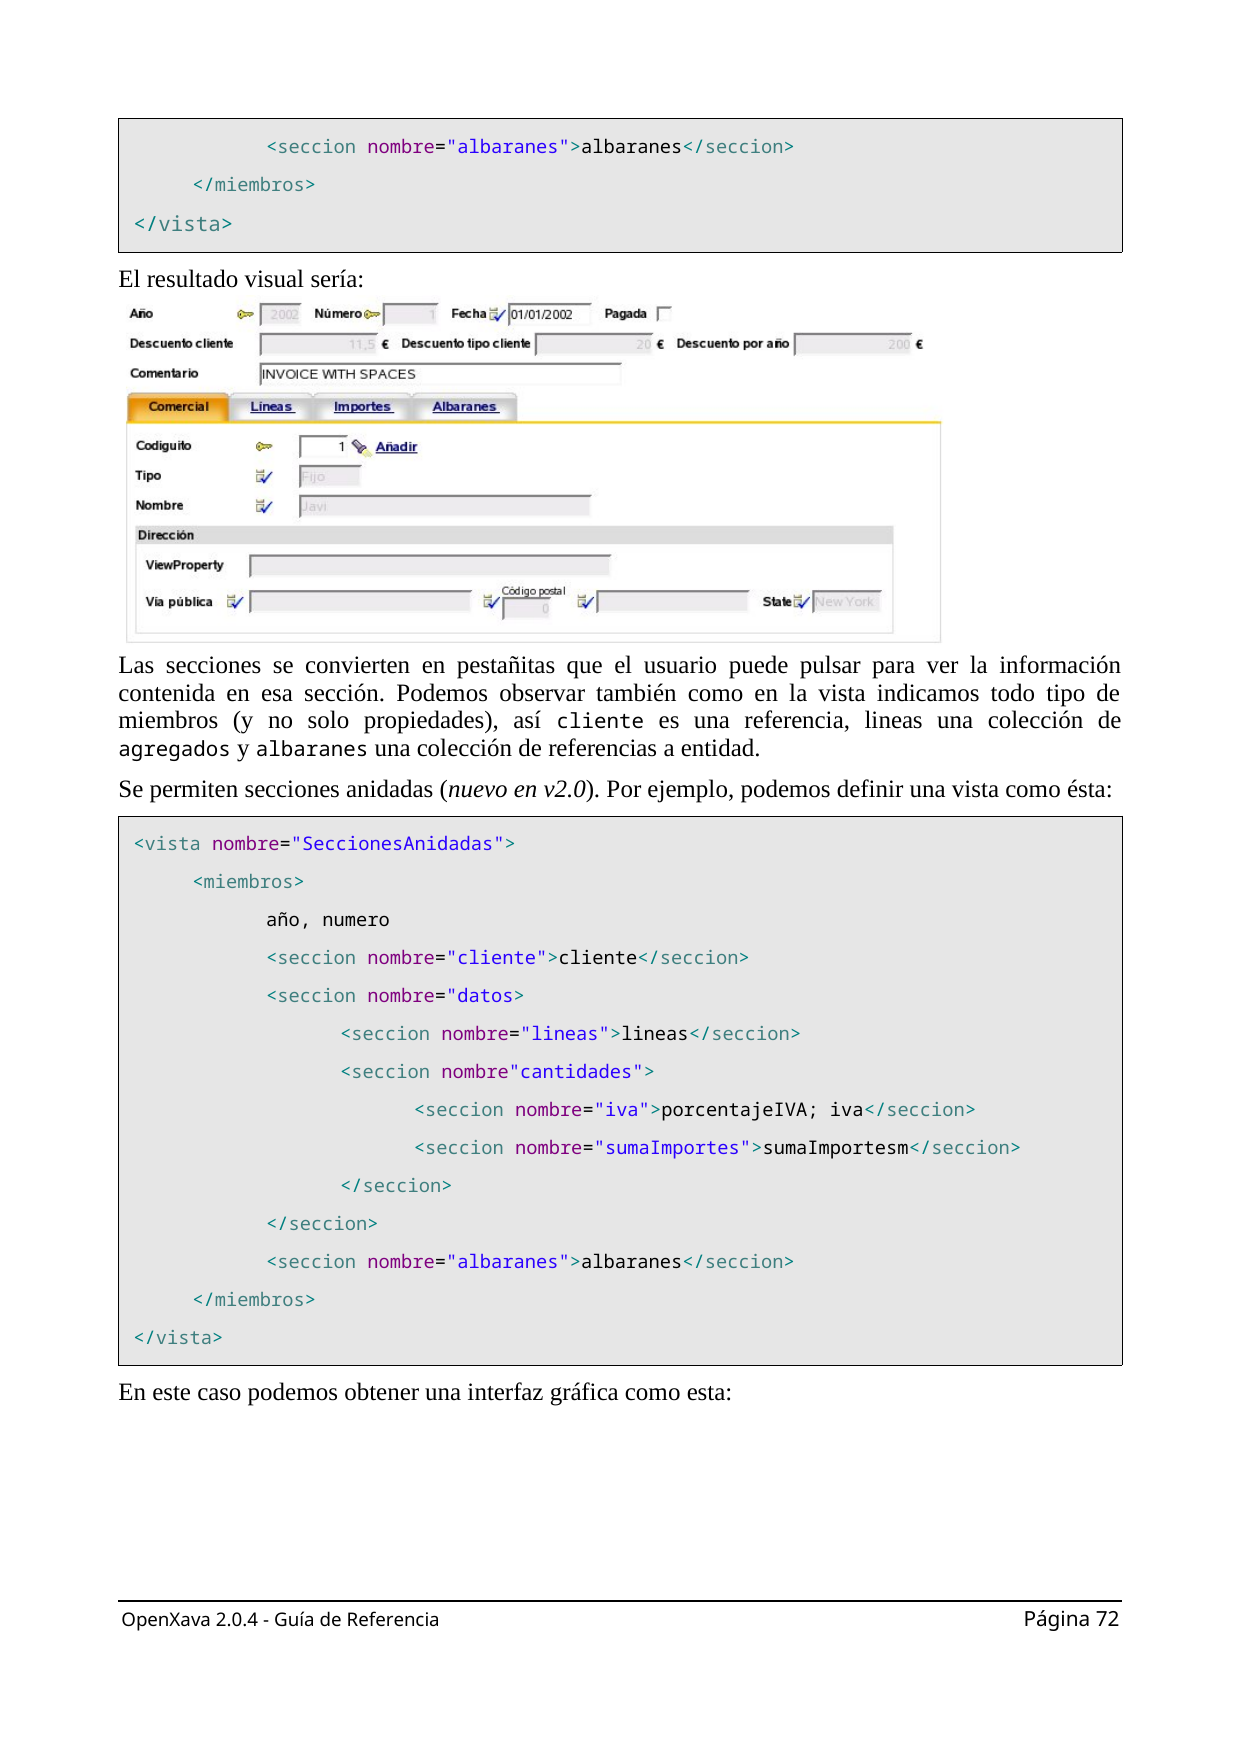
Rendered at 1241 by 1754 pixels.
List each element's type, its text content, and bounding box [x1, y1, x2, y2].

text Las secciones se convierten en pestañitas que el usuario puede pulsar para ver la información contenida en esa sección. Podemos observar también como en la vista indicamos todo tipo de miembros (y no solo propiedades), así cliente es una referencia, lineas una colección de agregados y albaranes una colección de referencias a entidad. [118, 651, 1122, 763]
text </vista> [119, 194, 1122, 252]
text año, numero [119, 892, 1122, 929]
text <seccion nombre="iva">porcentajeIVA; iva</seccion> [119, 1082, 1122, 1120]
text <seccion nombre="cliente">cliente</seccion> [119, 929, 1122, 968]
text <seccion nombre="sumaImportes">sumaImportesm</seccion> [119, 1120, 1122, 1158]
text El resultado visual sería: [118, 265, 1122, 292]
text <seccion nombre="datos> [119, 968, 1122, 1006]
text <miembros> [119, 853, 1122, 892]
text </seccion> [119, 1196, 1122, 1234]
text Se permiten secciones anidadas (nuevo en v2.0). Por ejemplo, podemos definir una vista como ésta: [118, 775, 1122, 803]
text <vista nombre="SeccionesAnidadas"> [119, 817, 1122, 853]
picture [125, 295, 947, 651]
text </vista> [119, 1310, 1122, 1365]
text </miembros> [119, 156, 1122, 194]
text </miembros> [119, 1272, 1122, 1310]
text <seccion nombre"cantidades"> [119, 1044, 1122, 1082]
text <seccion nombre="albaranes">albaranes</seccion> [119, 119, 1122, 156]
text <seccion nombre="lineas">lineas</seccion> [119, 1006, 1122, 1044]
text </seccion> [119, 1158, 1122, 1196]
text <seccion nombre="albaranes">albaranes</seccion> [119, 1234, 1122, 1272]
text En este caso podemos obtener una interfaz gráfica como esta: [118, 1378, 1122, 1405]
